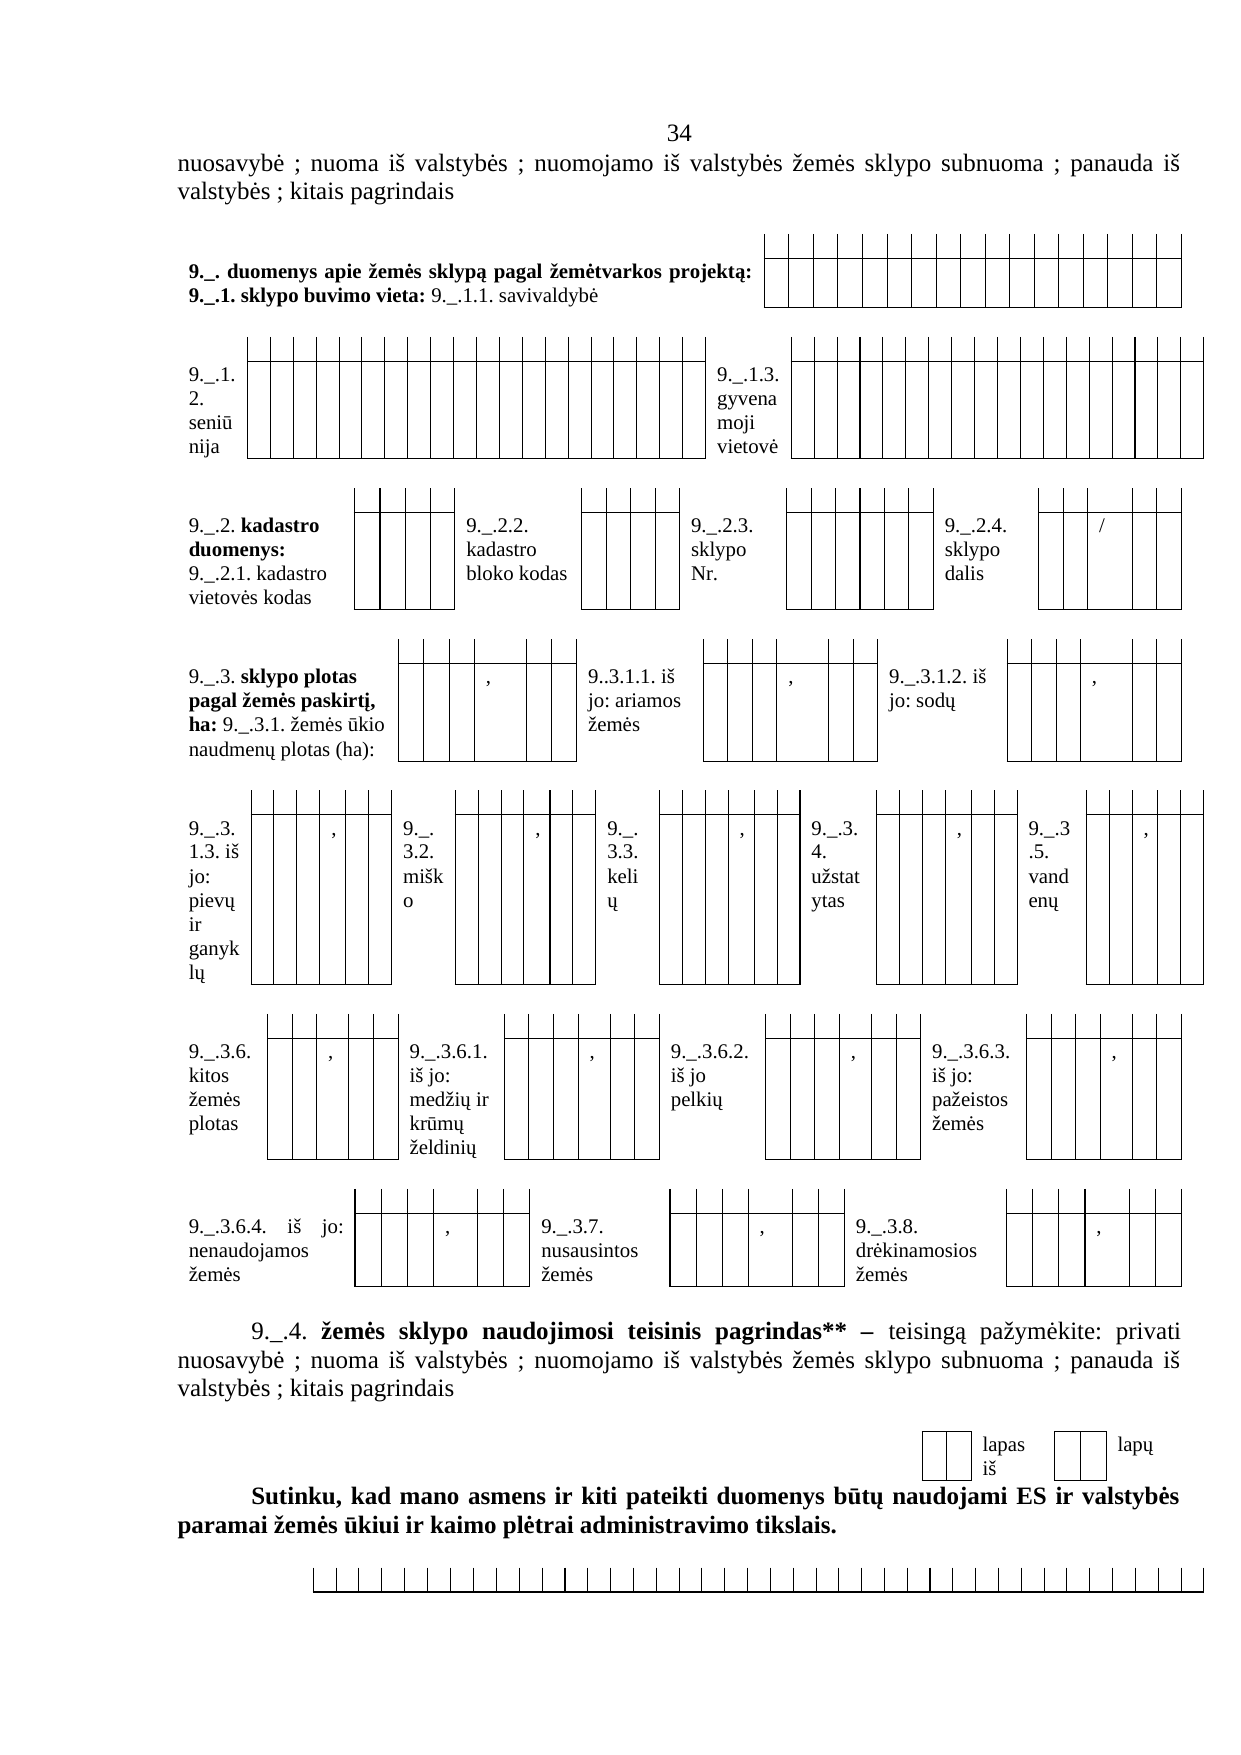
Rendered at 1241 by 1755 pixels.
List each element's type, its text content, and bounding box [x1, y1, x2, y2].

table_cell [399, 664, 423, 761]
table_cell [592, 362, 613, 458]
text nuosavybė ⁪; nuoma iš valstybės ⁪; nuomojamo iš valstybės žemės sklypo subnuoma ⁪; panauda iš valstybės ⁪; kitais pagrindais ⁪ [177, 148, 1181, 205]
table_cell [1021, 362, 1043, 458]
table_cell [819, 1214, 844, 1286]
table_cell [815, 362, 837, 458]
table_cell , [524, 815, 549, 984]
table_cell [456, 815, 478, 984]
table_cell [569, 362, 591, 458]
table_cell [527, 664, 551, 761]
table_header [878, 639, 1007, 663]
table_header [961, 234, 985, 258]
table_cell 9._.3.6.4. iš jo: nenaudojamos žemės [177, 1213, 354, 1286]
table_header [838, 234, 862, 258]
table_cell [408, 1214, 433, 1286]
table_cell [897, 1039, 920, 1159]
table_header [814, 234, 837, 258]
table_cell , [579, 1039, 610, 1159]
table_header [953, 1568, 975, 1591]
table_header [424, 639, 449, 663]
table_cell [683, 362, 705, 458]
table_cell 9._.3.6.3. iš jo: pažeistos žemės [921, 1038, 1026, 1159]
table_header [1133, 790, 1157, 814]
table_header [998, 337, 1020, 361]
table_header [660, 1014, 765, 1038]
table_cell [1010, 259, 1034, 307]
table_header [777, 639, 828, 663]
table_header [408, 1189, 433, 1213]
table_header [474, 1568, 496, 1591]
table_header [588, 1568, 610, 1591]
table_header [766, 1014, 790, 1038]
table_cell [1087, 815, 1109, 984]
table_header [1136, 337, 1157, 361]
table_header [607, 488, 630, 512]
table_cell [995, 815, 1017, 984]
table_header [177, 337, 247, 361]
table_cell 9._.3.7. nusausintos žemės [530, 1213, 669, 1286]
table_header [854, 639, 877, 663]
table_header [552, 639, 576, 663]
table_cell [523, 362, 545, 458]
table_header [697, 1189, 722, 1213]
table_header [1027, 1014, 1051, 1038]
table_header [634, 1568, 656, 1591]
table_header [611, 1014, 634, 1038]
table_cell [778, 815, 799, 984]
table_cell , [729, 815, 754, 984]
table_header [702, 1568, 724, 1591]
table_header [1081, 1432, 1106, 1480]
table_cell [369, 815, 391, 984]
table_cell [972, 815, 994, 984]
table_header [1101, 1014, 1132, 1038]
table_cell [271, 362, 293, 458]
table_header [1081, 639, 1132, 663]
table_header [320, 790, 345, 814]
table_cell [1076, 1039, 1100, 1159]
table_header [1182, 1568, 1203, 1591]
table_cell [293, 1039, 316, 1159]
table_cell [374, 1039, 398, 1159]
table_header [1052, 1014, 1075, 1038]
table_cell 9._.3.5. vandenų [1018, 814, 1086, 984]
table_header [317, 337, 339, 361]
table_cell [631, 513, 655, 609]
table_cell [697, 1214, 722, 1286]
table_header [885, 488, 908, 512]
table_header [177, 234, 764, 258]
table_header [1033, 1189, 1058, 1213]
table_header [900, 790, 922, 814]
table_cell [362, 362, 384, 458]
table_header [1044, 337, 1066, 361]
table_cell [861, 362, 882, 458]
table_header [566, 1568, 587, 1591]
table_cell [317, 362, 339, 458]
table_cell , [1086, 1214, 1129, 1286]
table_header [497, 1568, 519, 1591]
table_header [755, 790, 777, 814]
table_header [431, 488, 454, 512]
table_cell [1052, 1039, 1075, 1159]
table_cell 9._.1.3. gyvenamoji vietovė [706, 361, 791, 458]
table_header [1021, 337, 1043, 361]
table_header [1181, 337, 1203, 361]
table_header [252, 790, 273, 814]
table_cell , [317, 1039, 348, 1159]
table_cell [755, 815, 777, 984]
table_header [838, 337, 859, 361]
table_cell , [475, 664, 526, 761]
table_cell 9._.3.1.2. iš jo: sodų [878, 663, 1007, 761]
table_header [704, 639, 727, 663]
table_header [505, 1014, 528, 1038]
table_cell [923, 815, 945, 984]
table_header [1067, 337, 1089, 361]
table_header [1067, 1568, 1089, 1591]
table_header [836, 488, 859, 512]
table_header [177, 488, 354, 512]
table_header [1113, 337, 1134, 361]
table_header [683, 337, 705, 361]
table_header [294, 337, 316, 361]
table_cell , [749, 1214, 792, 1286]
table_cell [1113, 362, 1134, 458]
table_cell 9._.2. kadastro duomenys: 9._.2.1. kadastro vietovės kodas [177, 512, 354, 609]
table_cell [683, 815, 705, 984]
table_header [577, 639, 703, 663]
table_cell [998, 362, 1020, 458]
table_header [877, 790, 899, 814]
table_cell [1059, 1214, 1084, 1286]
table_header [527, 639, 551, 663]
table_header [897, 1014, 920, 1038]
table_header [1133, 639, 1156, 663]
table_header [931, 1568, 952, 1591]
table_header [317, 1014, 348, 1038]
table_cell [753, 664, 776, 761]
table_header [1157, 639, 1181, 663]
table_header [817, 1568, 838, 1591]
table_cell [838, 259, 862, 307]
table_header [1133, 488, 1156, 512]
table_cell [1157, 664, 1181, 761]
table_cell [406, 513, 430, 609]
table_header [725, 1568, 747, 1591]
table_cell [1181, 362, 1203, 458]
table_cell 9._.3.1.3. iš jo: pievų ir ganyklų [177, 814, 251, 984]
table_header [268, 1014, 292, 1038]
table_header [582, 488, 606, 512]
table_cell [573, 815, 595, 984]
table_header [596, 790, 659, 814]
table_header [680, 1568, 701, 1591]
table_header [1090, 1568, 1112, 1591]
table_header [1032, 639, 1056, 663]
table_header [706, 337, 791, 361]
table_cell 9._.2.4. sklypo dalis [934, 512, 1038, 609]
table_header [1055, 1432, 1080, 1480]
table_header [1159, 1568, 1181, 1591]
table_cell [479, 815, 501, 984]
table_header [177, 1189, 354, 1213]
table_cell 9._.2.2. kadastro bloko kodas [455, 512, 581, 609]
table_cell [723, 1214, 748, 1286]
table_header [554, 1014, 578, 1038]
table_cell [552, 664, 576, 761]
table_cell , [777, 664, 828, 761]
table_cell [793, 1214, 818, 1286]
table_header [271, 337, 293, 361]
table_cell [660, 815, 682, 984]
table_header [635, 1014, 659, 1038]
table_header [791, 1014, 814, 1038]
table_cell 9._.3.8. drėkinamosios žemės [845, 1213, 1006, 1286]
table_cell [385, 362, 407, 458]
table_header [778, 790, 799, 814]
table_header [1076, 1014, 1100, 1038]
table_header [1110, 790, 1132, 814]
table_header [748, 1568, 770, 1591]
table_header [937, 234, 960, 258]
table_cell [766, 1039, 790, 1159]
table_header [1133, 234, 1156, 258]
table_cell [408, 362, 430, 458]
table_cell [551, 815, 572, 984]
table_cell [961, 259, 985, 307]
table_cell [529, 1039, 553, 1159]
table_header [1158, 790, 1180, 814]
table_cell 9._.3. sklypo plotas pagal žemės paskirtį, ha: 9._.3.1. žemės ūkio naudmenų plotas (ha): [177, 663, 398, 761]
table_header [729, 790, 754, 814]
table_header lapų [1107, 1431, 1181, 1480]
table_header [382, 1568, 404, 1591]
table_header [888, 234, 911, 258]
table_header [579, 1014, 610, 1038]
table_header [999, 1568, 1021, 1591]
table_header [405, 1568, 427, 1591]
table_header [1108, 234, 1132, 258]
table_header [502, 790, 523, 814]
table_header [450, 639, 474, 663]
table_header [1035, 234, 1058, 258]
table_header [861, 488, 884, 512]
table_cell [1007, 1214, 1032, 1286]
table_header [177, 1014, 267, 1038]
table_header [723, 1189, 748, 1213]
table_cell 9..3.1.1. iš jo: ariamos žemės [577, 663, 703, 761]
table_header [660, 337, 682, 361]
table_cell 9._.3.2. miško [392, 814, 455, 984]
table_cell [986, 259, 1009, 307]
table_cell [952, 362, 974, 458]
table_cell [1067, 362, 1089, 458]
table_cell [888, 259, 911, 307]
table_cell [885, 513, 908, 609]
table_header [671, 1189, 696, 1213]
table_header [1084, 234, 1107, 258]
table_cell [1035, 259, 1058, 307]
table_header [475, 639, 526, 663]
table_cell [505, 1039, 528, 1159]
table_cell , [320, 815, 345, 984]
table_cell [838, 362, 859, 458]
table_cell [450, 664, 474, 761]
table_header [1156, 1189, 1181, 1213]
table_header [546, 337, 568, 361]
table_header [921, 1014, 1026, 1038]
table_header [434, 1189, 477, 1213]
table_header [923, 1432, 946, 1480]
table_cell [656, 513, 679, 609]
table_cell [836, 513, 859, 609]
table_header [912, 234, 936, 258]
table_header [986, 234, 1009, 258]
table_header [906, 337, 928, 361]
table_cell [635, 1039, 659, 1159]
table_cell [502, 815, 523, 984]
table_header [1130, 1189, 1155, 1213]
table_cell [582, 513, 606, 609]
table_header [530, 1189, 669, 1213]
table_header [451, 1568, 473, 1591]
table_header [863, 234, 887, 258]
table_cell [906, 362, 928, 458]
text Sutinku, kad mano asmens ir kiti pateikti duomenys būtų naudojami ES ir valstybės paramai žemės ūkiui ir kaimo plėtrai administravimo tikslais. [177, 1481, 1181, 1539]
table_header [399, 1014, 504, 1038]
table_cell [1130, 1214, 1155, 1286]
table_header [573, 790, 595, 814]
table_header [359, 1568, 381, 1591]
table_cell [1156, 1214, 1181, 1286]
table_header [1181, 790, 1203, 814]
table_cell [877, 815, 899, 984]
table_header [1022, 1568, 1044, 1591]
table_cell 9._.3.6.2. iš jo pelkių [660, 1038, 765, 1159]
table_cell [1027, 1039, 1051, 1159]
table_header [909, 488, 933, 512]
table_cell , [946, 815, 971, 984]
table_header [929, 337, 951, 361]
table_cell , [1101, 1039, 1132, 1159]
table_cell [424, 664, 449, 761]
table_cell / [1088, 513, 1132, 609]
table_cell [294, 362, 316, 458]
table_header [1158, 337, 1180, 361]
table_cell 9._.3.3. kelių [596, 814, 659, 984]
table_header [749, 1189, 792, 1213]
table_header [946, 790, 971, 814]
table_cell 9._. duomenys apie žemės sklypą pagal žemėtvarkos projektą: 9._.1. sklypo buvimo vieta: 9._.1.1. savivaldybė [177, 258, 764, 307]
table_header [454, 337, 476, 361]
table_header [340, 337, 361, 361]
table_cell [1133, 1039, 1156, 1159]
table_cell [500, 362, 522, 458]
table_header lapas iš [972, 1431, 1054, 1480]
table_header [478, 1189, 503, 1213]
table_cell [607, 513, 630, 609]
table_header [815, 337, 837, 361]
table_header [177, 1568, 313, 1591]
table_header [787, 488, 811, 512]
table_cell [1090, 362, 1112, 458]
table_cell [1133, 259, 1156, 307]
table_header [520, 1568, 542, 1591]
table_cell [274, 815, 296, 984]
table_cell [382, 1214, 407, 1286]
table_cell [340, 362, 361, 458]
table_header [794, 1568, 816, 1591]
table_header [637, 337, 659, 361]
table_header [1018, 790, 1086, 814]
table_header [1059, 234, 1083, 258]
table_cell 9._.3.6.1. iš jo: medžių ir krūmų želdinių [399, 1038, 504, 1159]
table_cell [1158, 815, 1180, 984]
table_cell [812, 513, 835, 609]
table_cell [611, 1039, 634, 1159]
table_header [1010, 234, 1034, 258]
table_header [976, 1568, 998, 1591]
table_header [839, 1568, 861, 1591]
table_cell [814, 259, 837, 307]
table_header [706, 790, 728, 814]
table_header [374, 1014, 398, 1038]
table_cell [1157, 259, 1181, 307]
table_header [523, 337, 545, 361]
table_cell [815, 1039, 839, 1159]
table_header [529, 1014, 553, 1038]
table_header [862, 1568, 884, 1591]
table_cell [478, 1214, 503, 1286]
table_header [683, 790, 705, 814]
table_header [177, 639, 398, 663]
table_header [362, 337, 384, 361]
table_cell [1008, 664, 1031, 761]
table_cell [431, 513, 454, 609]
table_header [337, 1568, 358, 1591]
table_cell [477, 362, 499, 458]
table_header [428, 1568, 450, 1591]
table_header [660, 790, 682, 814]
table_header [1087, 790, 1109, 814]
table_header [1086, 1189, 1129, 1213]
table_cell [554, 1039, 578, 1159]
table_cell [248, 362, 270, 458]
table_header [500, 337, 522, 361]
table_cell [1110, 815, 1132, 984]
table_cell [789, 259, 813, 307]
table_cell [787, 513, 811, 609]
table_cell [900, 815, 922, 984]
table_cell [912, 259, 936, 307]
table_cell [765, 259, 788, 307]
table_cell [454, 362, 476, 458]
table_header [385, 337, 407, 361]
table_header [972, 790, 994, 814]
table_cell [704, 664, 727, 761]
table_header [611, 1568, 633, 1591]
table_header [356, 1189, 381, 1213]
table_header [314, 1568, 336, 1591]
table_header [1007, 1189, 1032, 1213]
table_header [1039, 488, 1063, 512]
table_header [431, 337, 453, 361]
table_header [657, 1568, 679, 1591]
table_header [680, 488, 786, 512]
table_header [995, 790, 1017, 814]
table_cell [349, 1039, 373, 1159]
table_cell [929, 362, 951, 458]
table_cell [346, 815, 368, 984]
table_header [274, 790, 296, 814]
table_cell [1181, 815, 1203, 984]
table_cell [909, 513, 933, 609]
table_header [789, 234, 813, 258]
table_header [840, 1014, 871, 1038]
table_header [614, 337, 636, 361]
table_header [1113, 1568, 1135, 1591]
table_header [793, 1189, 818, 1213]
table_cell [1033, 1214, 1058, 1286]
table_header [456, 790, 478, 814]
table_cell 9._.3.4. užstatytas [801, 814, 876, 984]
table_header [728, 639, 752, 663]
table_cell [1158, 362, 1180, 458]
table_cell [504, 1214, 529, 1286]
table_header [248, 337, 270, 361]
table_header [1088, 488, 1132, 512]
table_cell , [1081, 664, 1132, 761]
table_header [1157, 234, 1181, 258]
table_cell [431, 362, 453, 458]
table_header [355, 488, 379, 512]
table_cell [883, 362, 905, 458]
table_header [382, 1189, 407, 1213]
table_cell [854, 664, 877, 761]
table_header [349, 1014, 373, 1038]
table_header [975, 337, 997, 361]
table_cell , [1133, 815, 1157, 984]
table_cell [381, 513, 405, 609]
table_header [819, 1189, 844, 1213]
table_header [1157, 488, 1181, 512]
table_header [1133, 1014, 1156, 1038]
table_cell [1157, 513, 1181, 609]
table_cell [1133, 664, 1156, 761]
table_header [1045, 1568, 1066, 1591]
table_header [392, 790, 455, 814]
table_header [369, 790, 391, 814]
table_header [885, 1568, 907, 1591]
table_header [1008, 639, 1031, 663]
table_header [1064, 488, 1087, 512]
table_header [524, 790, 549, 814]
table_header [297, 790, 319, 814]
table_header [1136, 1568, 1158, 1591]
table_header [908, 1568, 929, 1591]
table_header [952, 337, 974, 361]
table_cell [660, 362, 682, 458]
table_header [177, 1431, 922, 1480]
table_header [1059, 1189, 1084, 1213]
table_header [543, 1568, 564, 1591]
table_cell [637, 362, 659, 458]
table_cell [872, 1039, 896, 1159]
table_header [504, 1189, 529, 1213]
table_header [406, 488, 430, 512]
table_cell [546, 362, 568, 458]
table_cell [356, 1214, 381, 1286]
table_cell [975, 362, 997, 458]
table_header [771, 1568, 793, 1591]
table_header [455, 488, 581, 512]
table_cell [671, 1214, 696, 1286]
table_cell [706, 815, 728, 984]
table_cell 9._.2.3. sklypo Nr. [680, 512, 786, 609]
table_header [408, 337, 430, 361]
table_header [399, 639, 423, 663]
table_cell [1133, 513, 1156, 609]
table_header [477, 337, 499, 361]
table_header [551, 790, 572, 814]
table_header [1157, 1014, 1181, 1038]
table_cell [791, 1039, 814, 1159]
table_cell [863, 259, 887, 307]
table_header [293, 1014, 316, 1038]
table_header [845, 1189, 1006, 1213]
table_cell [792, 362, 814, 458]
table_header [861, 337, 882, 361]
table_cell [829, 664, 853, 761]
table_cell [1059, 259, 1083, 307]
table_header [765, 234, 788, 258]
table_header [479, 790, 501, 814]
table_header [815, 1014, 839, 1038]
table_header [346, 790, 368, 814]
table_cell [1032, 664, 1056, 761]
table_cell , [840, 1039, 871, 1159]
table_header [381, 488, 405, 512]
table_cell , [434, 1214, 477, 1286]
table_header [872, 1014, 896, 1038]
table_cell [1039, 513, 1063, 609]
table_cell [861, 513, 884, 609]
table_header [1090, 337, 1112, 361]
text 9._.4. žemės sklypo naudojimosi teisinis pagrindas** – teisingą pažymėkite: privati nuosavybė ⁪; nuoma iš valstybės ⁪; nuomojamo iš valstybės žemės sklypo subnuoma ⁪; panauda iš valstybės ⁪; kitais pagrindais ⁪ [177, 1316, 1181, 1402]
table_header [1057, 639, 1080, 663]
table_cell [1044, 362, 1066, 458]
table_header [947, 1432, 971, 1480]
table_cell [614, 362, 636, 458]
table_cell [1136, 362, 1157, 458]
table_cell [297, 815, 319, 984]
table_header [829, 639, 853, 663]
table_cell [1057, 664, 1080, 761]
table_header [592, 337, 613, 361]
table_header [801, 790, 876, 814]
table_header [656, 488, 679, 512]
table_header [753, 639, 776, 663]
table_header [177, 790, 251, 814]
table_cell [1084, 259, 1107, 307]
table_header [792, 337, 814, 361]
table_cell [268, 1039, 292, 1159]
table_header [631, 488, 655, 512]
table_cell [1064, 513, 1087, 609]
table_header [812, 488, 835, 512]
table_header [569, 337, 591, 361]
table_cell [355, 513, 379, 609]
table_cell [252, 815, 273, 984]
table_cell [1157, 1039, 1181, 1159]
table_cell [728, 664, 752, 761]
table_header [923, 790, 945, 814]
table_header [883, 337, 905, 361]
table_header [934, 488, 1038, 512]
table_cell [1108, 259, 1132, 307]
table_cell 9._.3.6. kitos žemės plotas [177, 1038, 267, 1159]
table_cell [937, 259, 960, 307]
table_cell 9._.1.2. seniūnija [177, 361, 247, 458]
